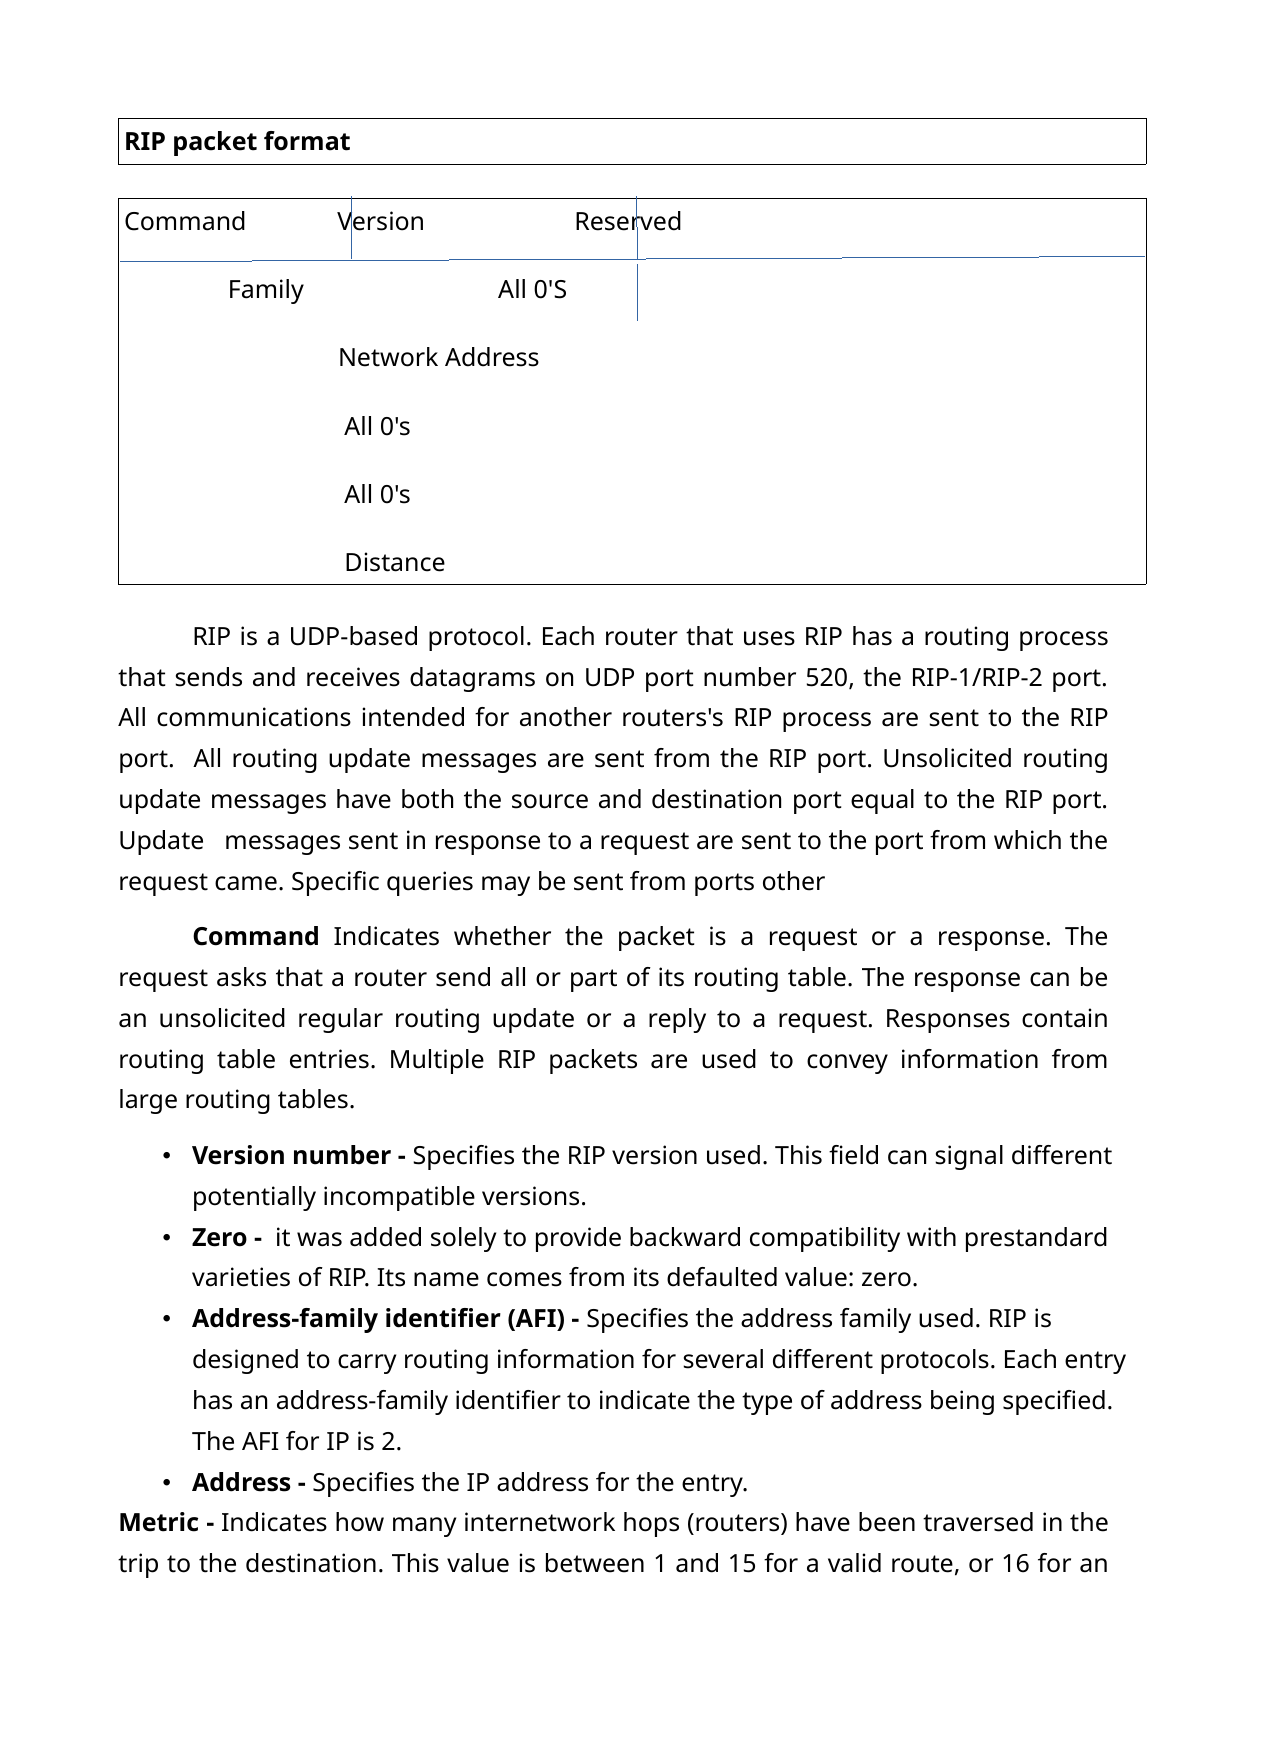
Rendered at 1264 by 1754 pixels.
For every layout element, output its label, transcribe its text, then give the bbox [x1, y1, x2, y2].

list Zero - it was added solely to provide backward compatibility with prestandard varieties of RIP. Its name comes from its defaulted value: zero. [162, 1219, 1146, 1294]
text RIP is a UDP-based protocol. Each router that uses RIP has a routing process that sends and receives datagrams on UDP port number 520, the RIP-1/RIP-2 port. All communications intended for another routers's RIP process are sent to the RIP port. All routing update messages are sent from the RIP port. Unsolicited routing update messages have both the source and destination port equal to the RIP port. Update messages sent in response to a request are sent to the port from which the request came. Specific queries may be sent from ports other [118, 618, 1110, 897]
table_header RIP packet format [119, 119, 1146, 164]
list Address - Specifies the IP address for the entry. [162, 1464, 1146, 1498]
text Metric - Indicates how many internetwork hops (routers) have been traversed in the trip to the destination. This value is between 1 and 15 for a valid route, or 16 for an [118, 1505, 1110, 1580]
list Version number - Specifies the RIP version used. This field can signal different potentially incompatible versions. [162, 1137, 1146, 1212]
list Address-family identifier (AFI) - Specifies the address family used. RIP is designed to carry routing information for several different protocols. Each entry has an address-family identifier to indicate the type of address being specified. The AFI for IP is 2. [162, 1301, 1146, 1457]
text Command Indicates whether the packet is a request or a response. The request asks that a router send all or part of its routing table. The response can be an unsolicited regular routing update or a reply to a request. Responses contain routing table entries. Multiple RIP packets are used to convey information from large routing tables. [118, 919, 1110, 1116]
table_header Command Version Reserved Family All 0'S Network Address All 0's All 0's Distance [119, 199, 1146, 584]
